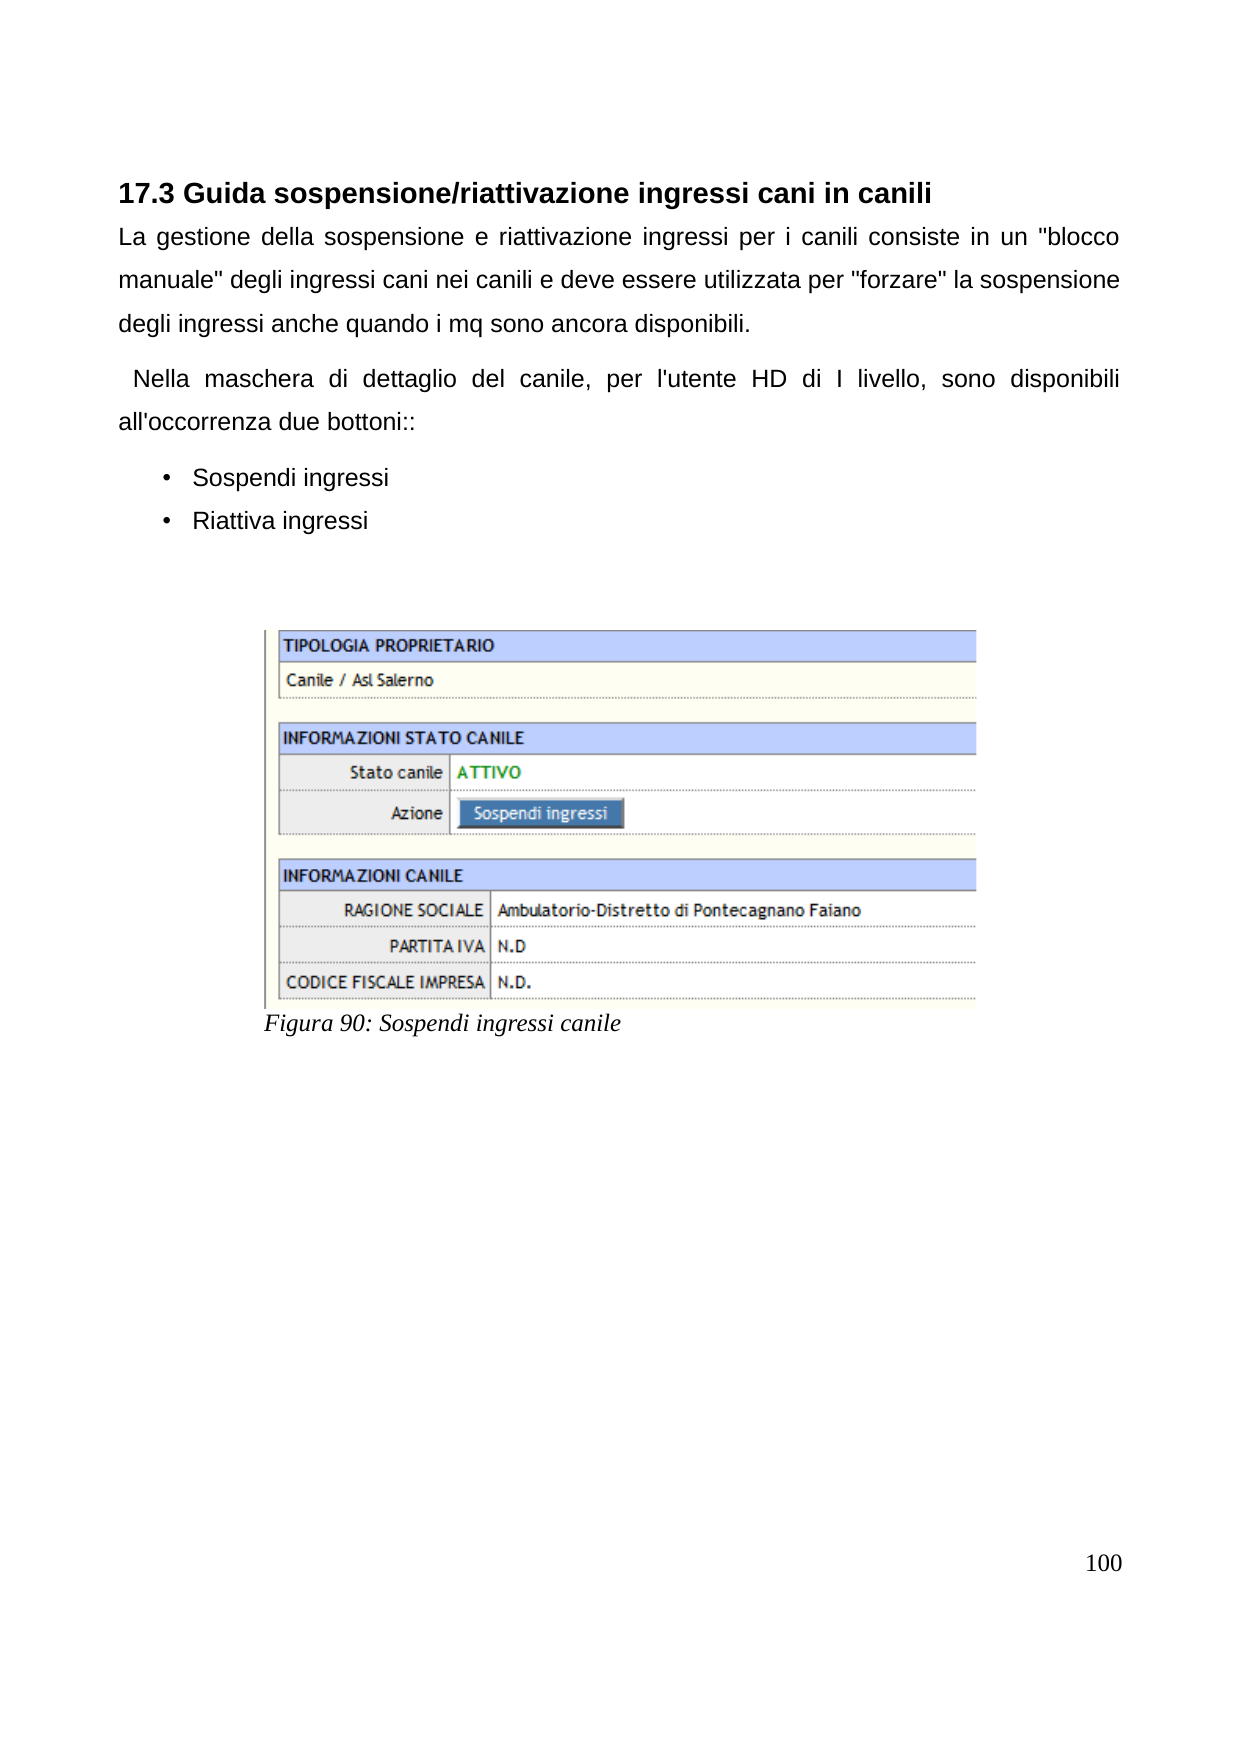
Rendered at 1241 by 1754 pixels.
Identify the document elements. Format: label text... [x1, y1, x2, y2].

text La gestione della sospensione e riattivazione ingressi per i canili consiste in un "blocco manuale" degli ingressi cani nei canili e deve essere utilizzata per "forzare" la sospensione degli ingressi anche quando i mq sono ancora disponibili. [118, 222, 1122, 337]
text [118, 1484, 1122, 1513]
text Figura 90: Sospendi ingressi canile [264, 1009, 976, 1037]
picture [263, 630, 977, 1009]
list Riattiva ingressi [162, 506, 1122, 535]
list Sospendi ingressi [162, 463, 1122, 492]
text Nella maschera di dettaglio del canile, per l'utente HD di I livello, sono disponibili all'occorrenza due bottoni:: [118, 364, 1122, 436]
subtitle 17.3 Guida sospensione/riattivazione ingressi cani in canili [118, 176, 1122, 210]
